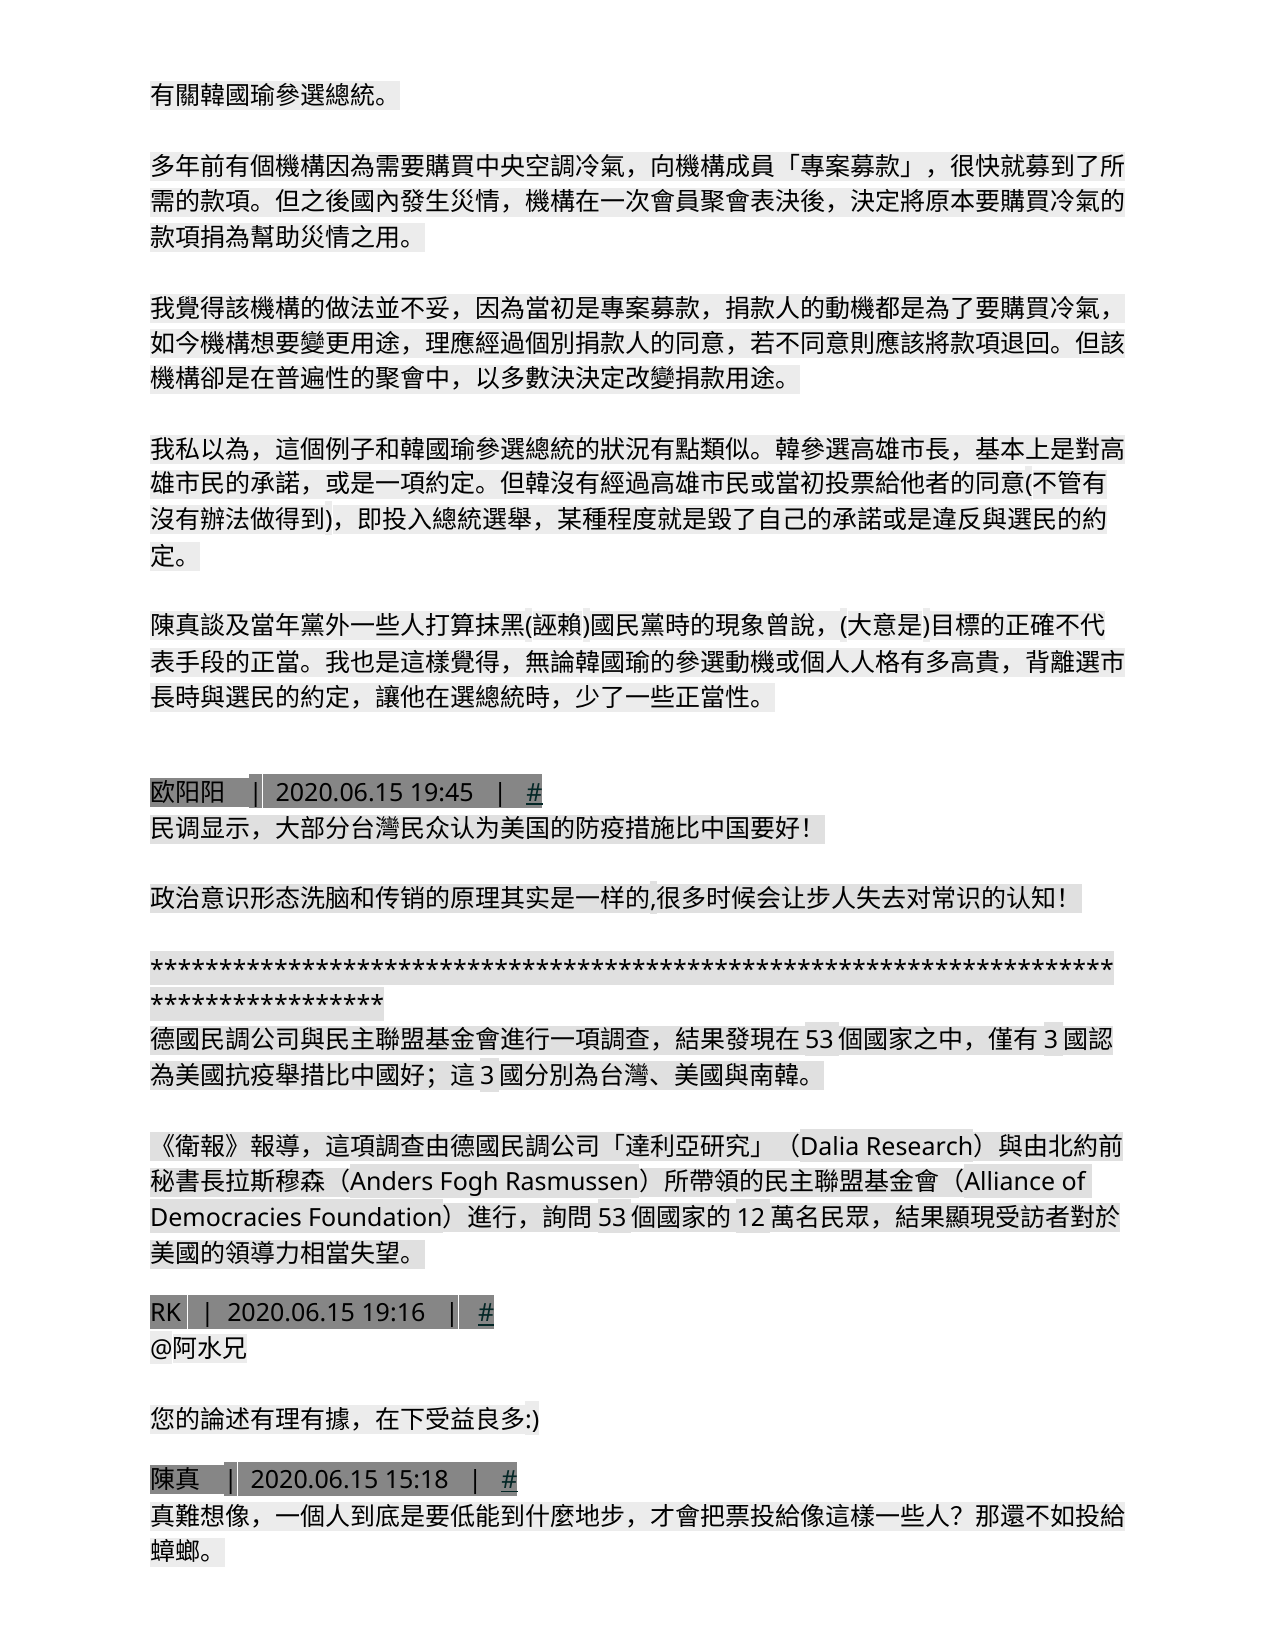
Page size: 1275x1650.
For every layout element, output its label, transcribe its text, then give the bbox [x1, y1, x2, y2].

text 欧阳阳 | 2020.06.15 19:45 | # [150, 773, 1125, 808]
text RK | 2020.06.15 19:16 | # [150, 1294, 1125, 1329]
text 民调显示，大部分台灣民众认为美国的防疫措施比中国要好！ 政治意识形态洗脑和传销的原理其实是一样的,很多时候会让步人失去对常识的认知！ *************************************************************************************** 德國民調公司與民主聯盟基金會進行一項調查，結果發現在53個國家之中，僅有3國認為美國抗疫舉措比中國好；這3國分別為台灣、美國與南韓。 《衛報》報導，這項調查由德國民調公司「達利亞研究」（Dalia Research）與由北約前秘書長拉斯穆森（Anders Fogh Rasmussen）所帶領的民主聯盟基金會（Alliance of Democracies Foundation）進行，詢問53個國家的12萬名民眾，結果顯現受訪者對於美國的領導力相當失望。 [150, 808, 1125, 1269]
text 有關韓國瑜參選總統。 多年前有個機構因為需要購買中央空調冷氣，向機構成員「專案募款」，很快就募到了所需的款項。但之後國內發生災情，機構在一次會員聚會表決後，決定將原本要購買冷氣的款項捐為幫助災情之用。 我覺得該機構的做法並不妥，因為當初是專案募款，捐款人的動機都是為了要購買冷氣，如今機構想要變更用途，理應經過個別捐款人的同意，若不同意則應該將款項退回。但該機構卻是在普遍性的聚會中，以多數決決定改變捐款用途。 我私以為，這個例子和韓國瑜參選總統的狀況有點類似。韓參選高雄市長，基本上是對高雄市民的承諾，或是一項約定。但韓沒有經過高雄市民或當初投票給他者的同意(不管有沒有辦法做得到)，即投入總統選舉，某種程度就是毀了自己的承諾或是違反與選民的約定。 陳真談及當年黨外一些人打算抹黑(誣賴)國民黨時的現象曾說，(大意是)目標的正確不代表手段的正當。我也是這樣覺得，無論韓國瑜的參選動機或個人人格有多高貴，背離選市長時與選民的約定，讓他在選總統時，少了一些正當性。 [150, 75, 1125, 748]
text 真難想像，一個人到底是要低能到什麼地步，才會把票投給像這樣一些人？那還不如投給蟑螂。 [150, 1496, 1125, 1567]
text @阿水兄 您的論述有理有據，在下受益良多:) [150, 1329, 1125, 1435]
text 陳真 | 2020.06.15 15:18 | # [150, 1460, 1125, 1496]
